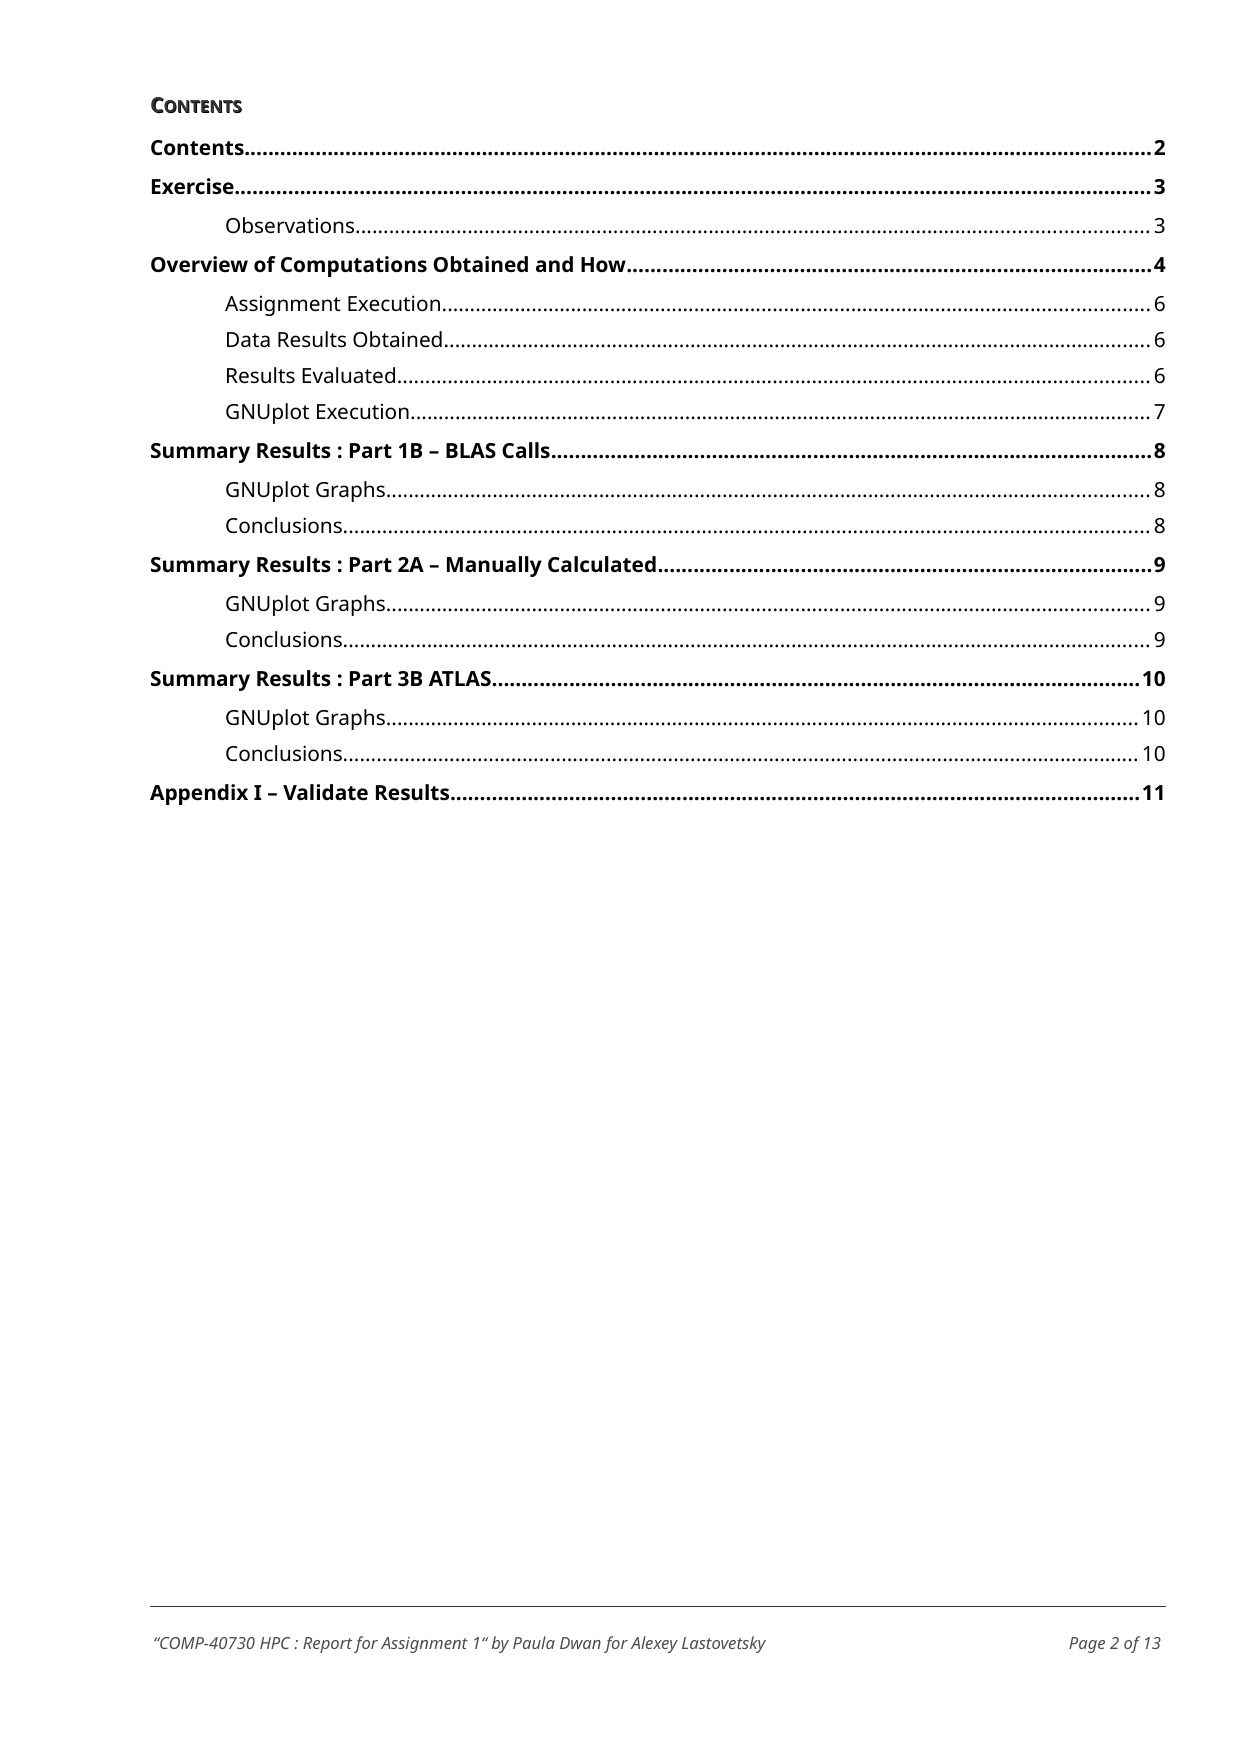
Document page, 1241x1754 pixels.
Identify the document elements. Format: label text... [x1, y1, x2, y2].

text Conclusions 9 [225, 625, 1166, 653]
text Exercise 3 [150, 172, 1166, 201]
text GNUplot Graphs 10 [225, 703, 1166, 731]
text GNUplot Graphs 9 [225, 589, 1166, 617]
text Observations 3 [225, 211, 1166, 240]
text Data Results Obtained 6 [225, 325, 1166, 354]
text GNUplot Execution 7 [225, 397, 1166, 426]
text GNUplot Graphs 8 [225, 475, 1166, 503]
text Assignment Execution 6 [225, 289, 1166, 318]
text Summary Results : Part 2A – Manually Calculated 9 [150, 550, 1166, 578]
text Appendix I – Validate Results 11 [150, 778, 1166, 806]
text Conclusions 8 [225, 511, 1166, 539]
text Summary Results : Part 3B ATLAS 10 [150, 664, 1166, 692]
text Overview of Computations Obtained and How 4 [150, 250, 1166, 279]
text Summary Results : Part 1B – BLAS Calls 8 [150, 436, 1166, 464]
text Conclusions 10 [225, 739, 1166, 767]
text Contents 2 [150, 133, 1166, 162]
text Results Evaluated 6 [225, 361, 1166, 389]
subtitle Contents [150, 90, 1166, 118]
